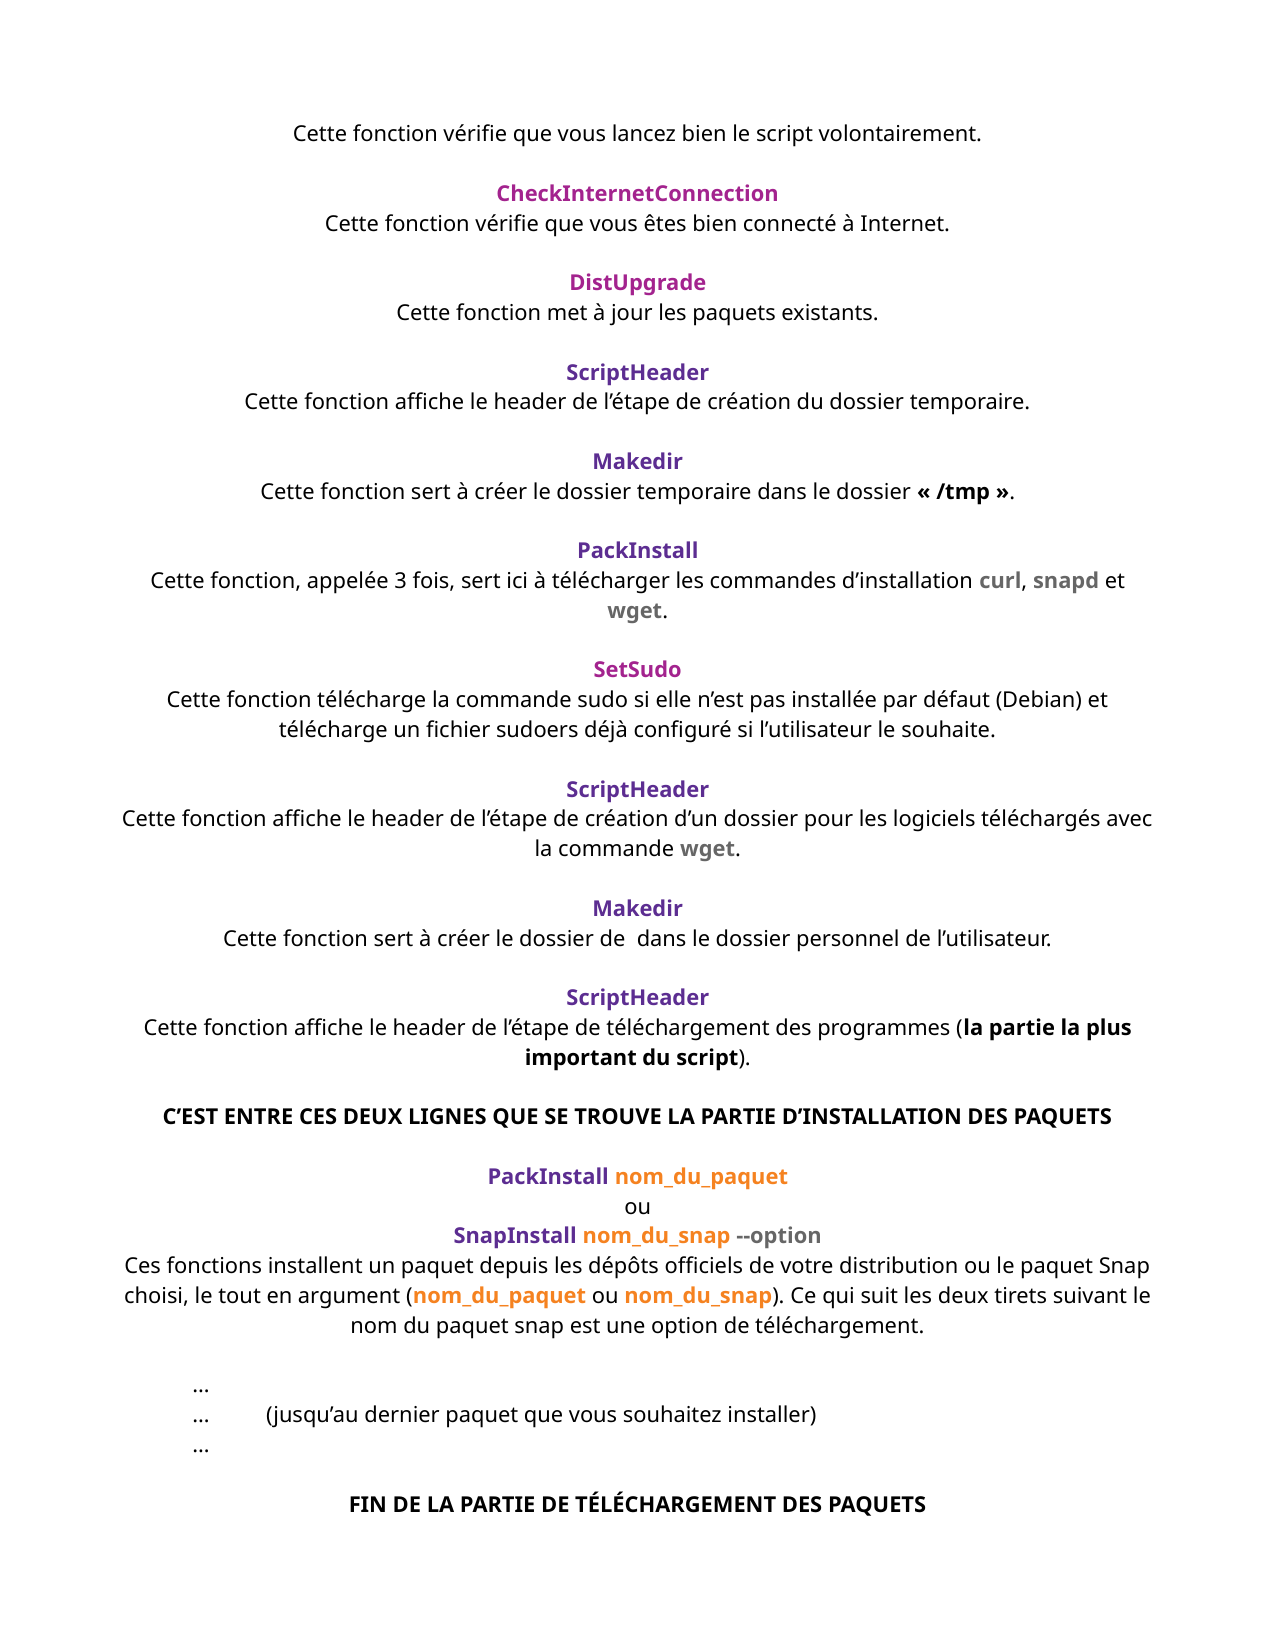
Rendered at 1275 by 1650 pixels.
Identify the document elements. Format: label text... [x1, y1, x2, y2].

text … [118, 1369, 1157, 1399]
text C’EST ENTRE CES DEUX LIGNES QUE SE TROUVE LA PARTIE D’INSTALLATION DES PAQUETS [118, 1101, 1157, 1131]
text Cette fonction affiche le header de l’étape de création du dossier temporaire. [118, 386, 1157, 416]
text Cette fonction affiche le header de l’étape de téléchargement des programmes (la partie la plus important du script). [118, 1012, 1157, 1071]
text Cette fonction sert à créer le dossier de dans le dossier personnel de l’utilisateur. [118, 922, 1157, 952]
text Cette fonction vérifie que vous lancez bien le script volontairement. [118, 118, 1157, 148]
text … (jusqu’au dernier paquet que vous souhaitez installer) [118, 1399, 1157, 1429]
text Cette fonction sert à créer le dossier temporaire dans le dossier « /tmp ». [118, 476, 1157, 505]
text SetSudo [118, 654, 1157, 684]
text PackInstall [118, 535, 1157, 565]
text ScriptHeader [118, 356, 1157, 386]
text Cette fonction, appelée 3 fois, sert ici à télécharger les commandes d’installation curl, snapd et wget. [118, 565, 1157, 624]
text CheckInternetConnection [118, 178, 1157, 207]
text Cette fonction affiche le header de l’étape de création d’un dossier pour les logiciels téléchargés avec la commande wget. [118, 803, 1157, 863]
text SnapInstall nom_du_snap --option [118, 1220, 1157, 1250]
text Cette fonction télécharge la commande sudo si elle n’est pas installée par défaut (Debian) et télécharge un fichier sudoers déjà configuré si l’utilisateur le souhaite. [118, 684, 1157, 744]
text Makedir [118, 893, 1157, 922]
text ou [118, 1191, 1157, 1220]
text DistUpgrade [118, 267, 1157, 297]
text Ces fonctions installent un paquet depuis les dépôts officiels de votre distribution ou le paquet Snap choisi, le tout en argument (nom_du_paquet ou nom_du_snap). Ce qui suit les deux tirets suivant le nom du paquet snap est une option de téléchargement. [118, 1250, 1157, 1339]
text … [118, 1429, 1157, 1459]
text FIN DE LA PARTIE DE TÉLÉCHARGEMENT DES PAQUETS [118, 1488, 1157, 1518]
text Cette fonction met à jour les paquets existants. [118, 297, 1157, 327]
text Makedir [118, 446, 1157, 476]
text PackInstall nom_du_paquet [118, 1161, 1157, 1191]
text Cette fonction vérifie que vous êtes bien connecté à Internet. [118, 207, 1157, 237]
text ScriptHeader [118, 982, 1157, 1012]
text ScriptHeader [118, 773, 1157, 803]
